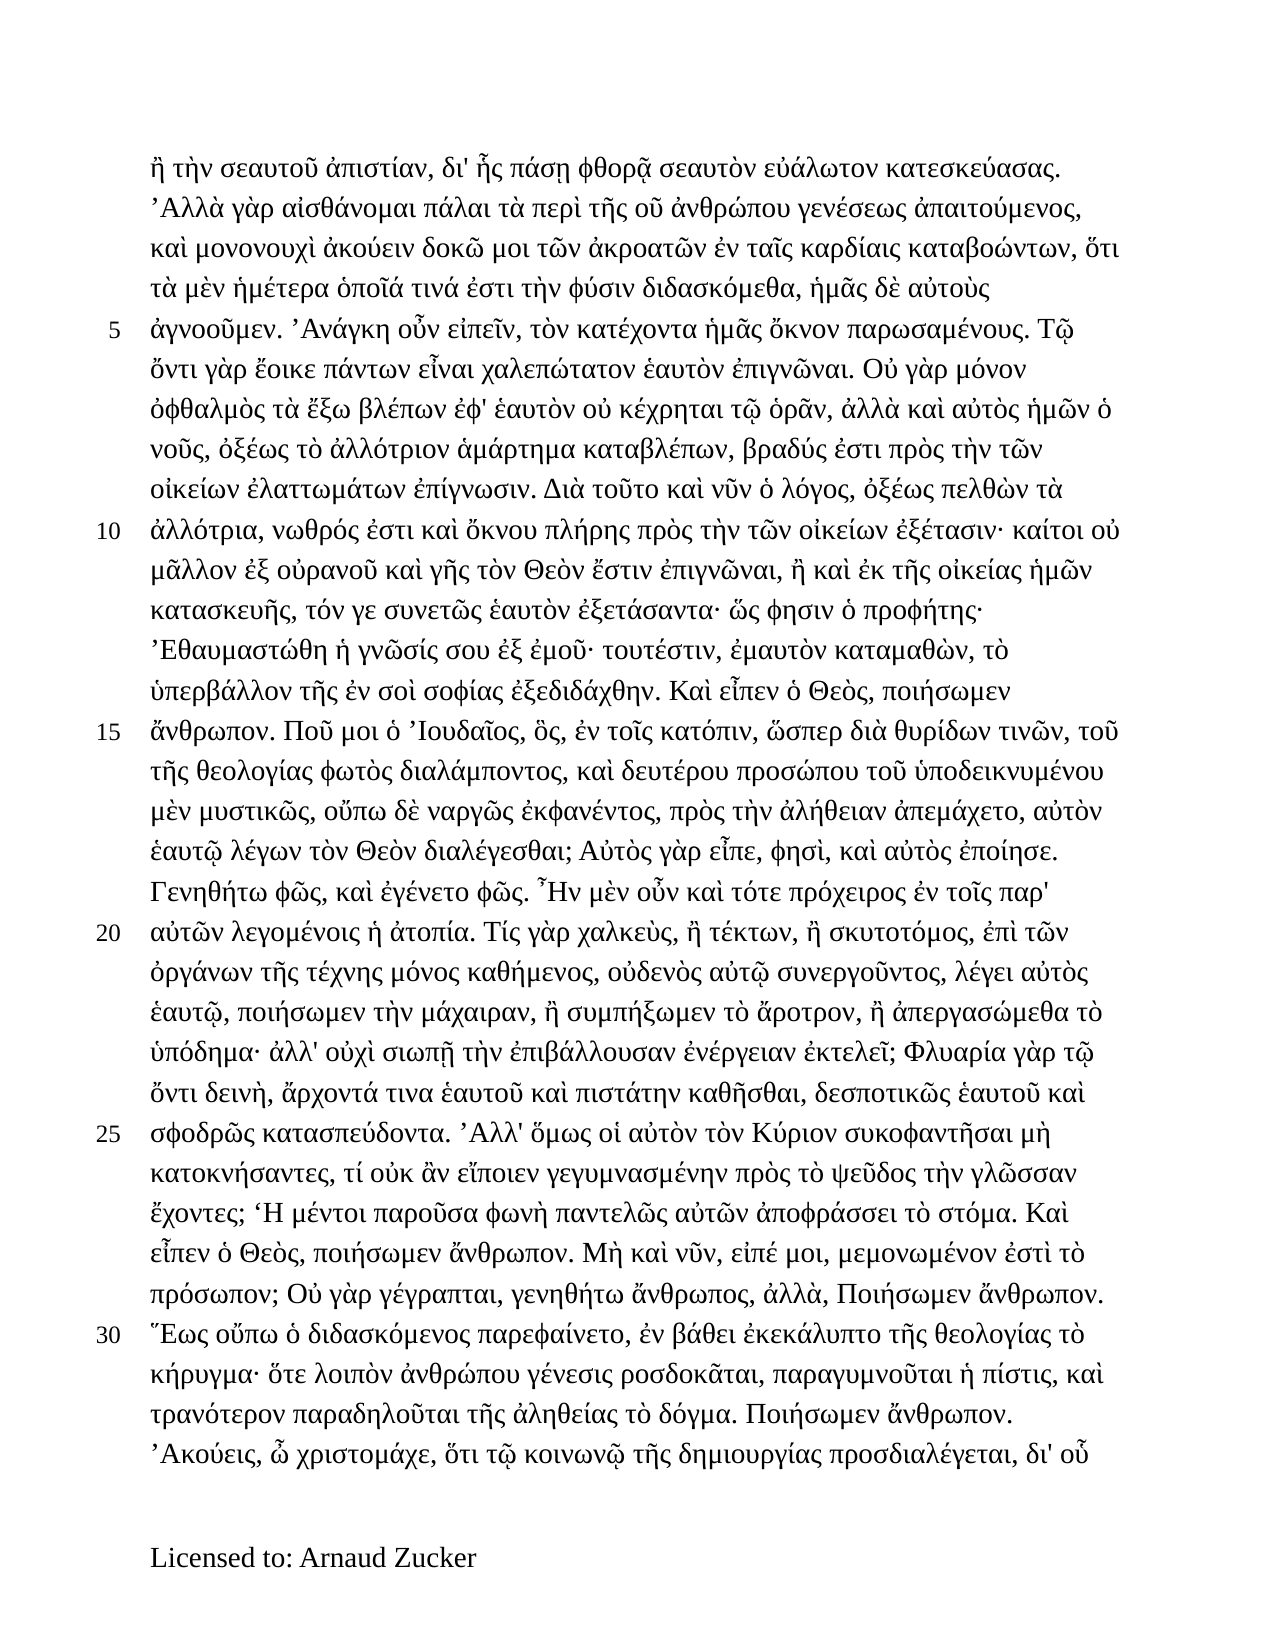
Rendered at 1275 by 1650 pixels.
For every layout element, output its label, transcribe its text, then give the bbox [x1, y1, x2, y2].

text ἢ τὴν σεαυτοῦ ἀπιστίαν, δι' ἧς πάσῃ ϕθορᾷ σεαυτὸν εὐάλωτον κατεσκεύασας. ’Αλλὰ γὰρ αἰσθάνομαι πάλαι τὰ περὶ τῆς οῦ ἀνθρώπου γενέσεως ἀπαιτούμενος, καὶ μονονουχὶ ἀκούειν δοκῶ μοι τῶν ἀκροατῶν ἐν ταῖς καρδίαις καταβοώντων, ὅτι τὰ μὲν ἡμέτερα ὁποῖά τινά ἐστι τὴν ϕύσιν διδασκόμεθα, ἡμᾶς δὲ αὐτοὺς ἀγνοοῦμεν. ’Ανάγκη οὖν εἰπεῖν, τὸν κατέχοντα ἡμᾶς ὄκνον παρωσαμένους. Τῷ ὄντι γὰρ ἔοικε πάντων εἶναι χαλεπώτατον ἑαυτὸν ἐπιγνῶναι. Οὐ γὰρ μόνον ὀϕθαλμὸς τὰ ἔξω βλέπων ἐϕ' ἑαυτὸν οὐ κέχρηται τῷ ὁρᾶν, ἀλλὰ καὶ αὐτὸς ἡμῶν ὁ νοῦς, ὀξέως τὸ ἀλλότριον ἁμάρτημα καταβλέπων, βραδύς ἐστι πρὸς τὴν τῶν οἰκείων ἐλαττωμάτων ἐπίγνωσιν. Διὰ τοῦτο καὶ νῦν ὁ λόγος, ὀξέως πελθὼν τὰ ἀλλότρια, νωθρός ἐστι καὶ ὄκνου πλήρης πρὸς τὴν τῶν οἰκείων ἐξέτασιν· καίτοι οὐ μᾶλλον ἐξ οὐρανοῦ καὶ γῆς τὸν Θεὸν ἔστιν ἐπιγνῶναι, ἢ καὶ ἐκ τῆς οἰκείας ἡμῶν κατασκευῆς, τόν γε συνετῶς ἑαυτὸν ἐξετάσαντα· ὥς ϕησιν ὁ προϕήτης· ’Εθαυμαστώθη ἡ γνῶσίς σου ἐξ ἐμοῦ· τουτέστιν, ἐμαυτὸν καταμαθὼν, τὸ ὑπερβάλλον τῆς ἐν σοὶ σοϕίας ἐξεδιδάχθην. Καὶ εἶπεν ὁ Θεὸς, ποιήσωμεν ἄνθρωπον. Ποῦ μοι ὁ ’Ιουδαῖος, ὃς, ἐν τοῖς κατόπιν, ὥσπερ διὰ θυρίδων τινῶν, τοῦ τῆς θεολογίας ϕωτὸς διαλάμποντος, καὶ δευτέρου προσώπου τοῦ ὑποδεικνυμένου μὲν μυστικῶς, οὔπω δὲ ναργῶς ἐκϕανέντος, πρὸς τὴν ἀλήθειαν ἀπεμάχετο, αὐτὸν ἑαυτῷ λέγων τὸν Θεὸν διαλέγεσθαι; Αὐτὸς γὰρ εἶπε, ϕησὶ, καὶ αὐτὸς ἐποίησε. Γενηθήτω ϕῶς, καὶ ἐγένετο ϕῶς. ῏Ην μὲν οὖν καὶ τότε πρόχειρος ἐν τοῖς παρ' αὐτῶν λεγομένοις ἡ ἀτοπία. Τίς γὰρ χαλκεὺς, ἢ τέκτων, ἢ σκυτοτόμος, ἐπὶ τῶν ὀργάνων τῆς τέχνης μόνος καθήμενος, οὐδενὸς αὐτῷ συνεργοῦντος, λέγει αὐτὸς ἑαυτῷ, ποιήσωμεν τὴν μάχαιραν, ἢ συμπήξωμεν τὸ ἄροτρον, ἢ ἀπεργασώμεθα τὸ ὑπόδημα· ἀλλ' οὐχὶ σιωπῇ τὴν ἐπιβάλλουσαν ἐνέργειαν ἐκτελεῖ; Φλυαρία γὰρ τῷ ὄντι δεινὴ, ἄρχοντά τινα ἑαυτοῦ καὶ πιστάτην καθῆσθαι, δεσποτικῶς ἑαυτοῦ καὶ σϕοδρῶς κατασπεύδοντα. ’Αλλ' ὅμως οἱ αὐτὸν τὸν Κύριον συκοϕαντῆσαι μὴ κατοκνήσαντες, τί οὐκ ἂν εἴποιεν γεγυμνασμένην πρὸς τὸ ψεῦδος τὴν γλῶσσαν ἔχοντες; ‘Η μέντοι παροῦσα ϕωνὴ παντελῶς αὐτῶν ἀποϕράσσει τὸ στόμα. Καὶ εἶπεν ὁ Θεὸς, ποιήσωμεν ἄνθρωπον. Μὴ καὶ νῦν, εἰπέ μοι, μεμονωμένον ἐστὶ τὸ πρόσωπον; Οὐ γὰρ γέγραπται, γενηθήτω ἄνθρωπος, ἀλλὰ, Ποιήσωμεν ἄνθρωπον. ῞Εως οὔπω ὁ διδασκόμενος παρεϕαίνετο, ἐν βάθει ἐκεκάλυπτο τῆς θεολογίας τὸ κήρυγμα· ὅτε λοιπὸν ἀνθρώπου γένεσις ροσδοκᾶται, παραγυμνοῦται ἡ πίστις, καὶ τρανότερον παραδηλοῦται τῆς ἀληθείας τὸ δόγμα. Ποιήσωμεν ἄνθρωπον. ’Ακούεις, ὦ χριστομάχε, ὅτι τῷ κοινωνῷ τῆς δημιουργίας προσδιαλέγεται, δι' οὗ [150, 150, 1125, 1470]
